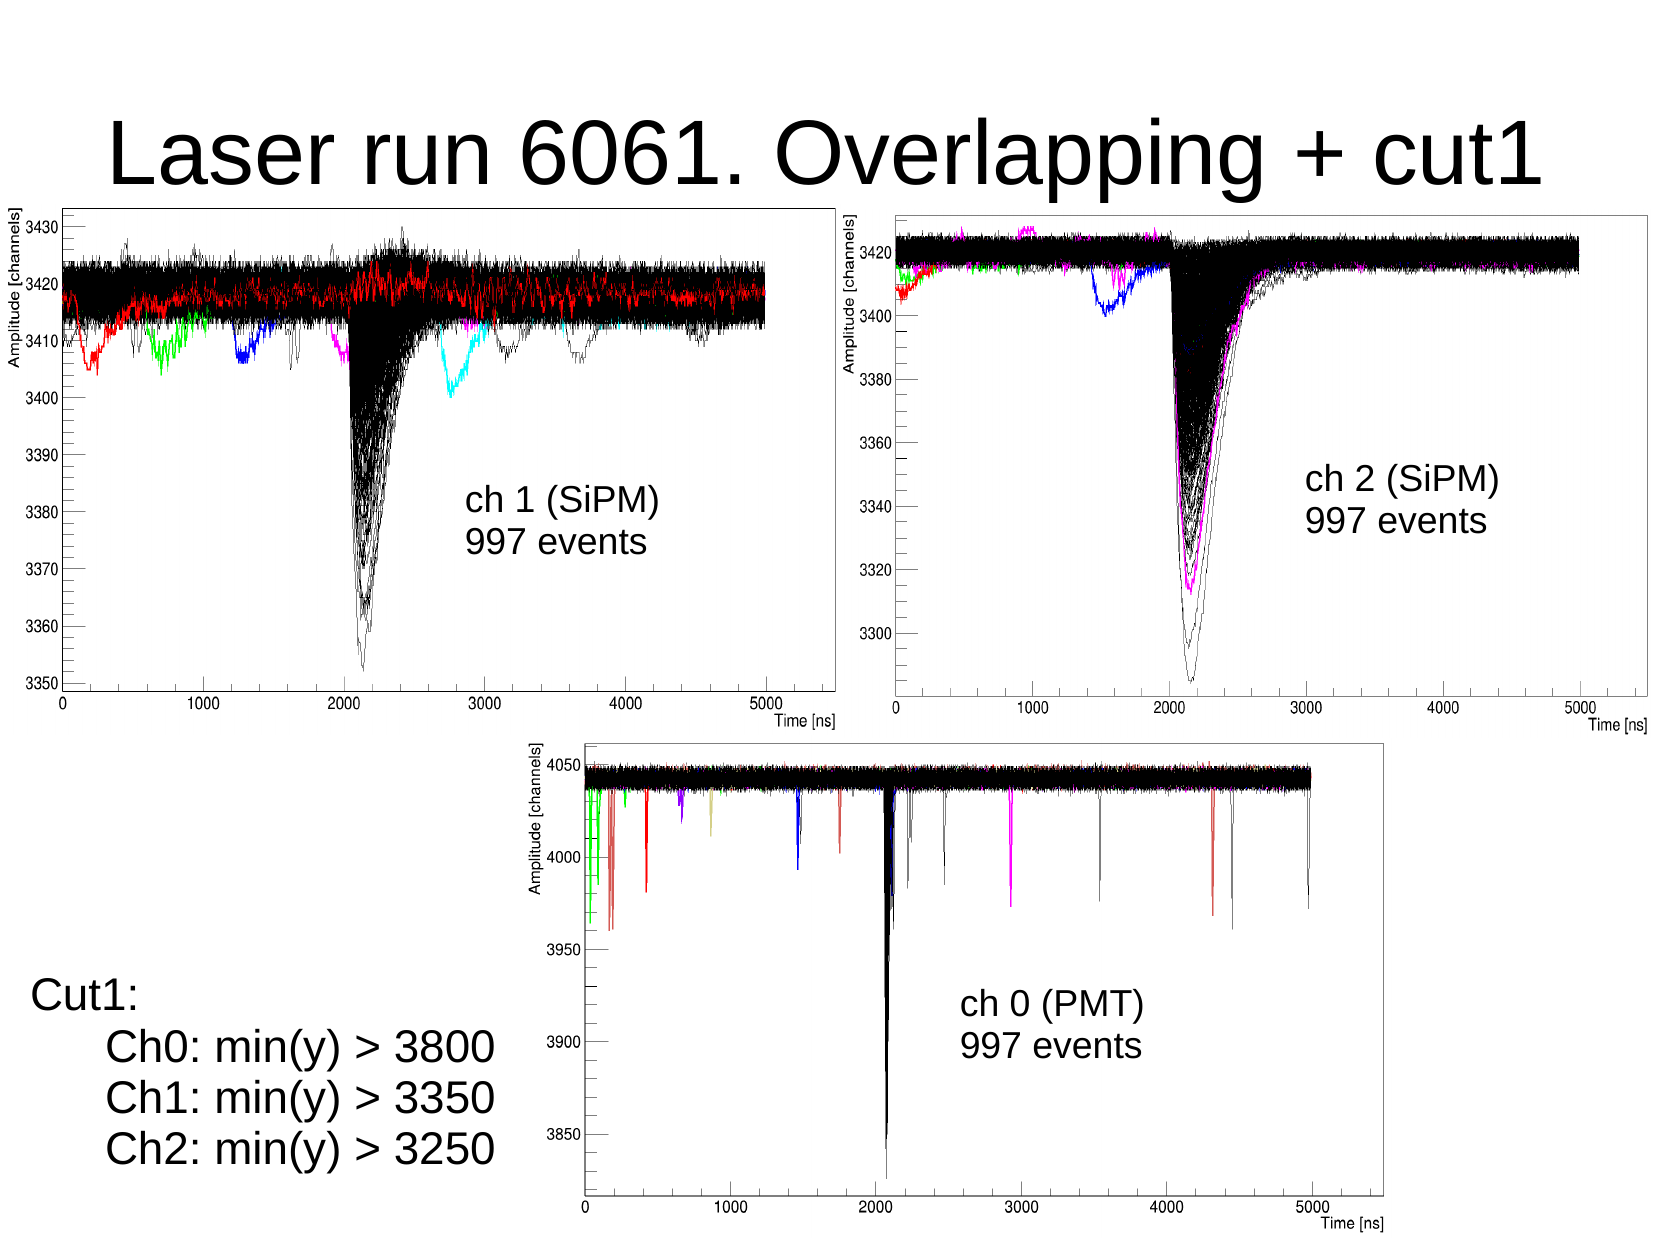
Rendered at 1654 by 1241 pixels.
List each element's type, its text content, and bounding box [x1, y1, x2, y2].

title Laser run 6061. Overlapping + cut1 [82, 49, 1571, 209]
picture [0, 204, 1651, 1238]
text_box ch 1 (SiPM) 997 events [450, 471, 721, 571]
text_box ch 2 (SiPM) 997 events [1290, 450, 1561, 549]
text_box ch 0 (PMT) 997 events [945, 975, 1216, 1074]
text_box Cut1: Ch0: min(y) > 3800 Ch1: min(y) > 3350 Ch2: min(y) > 3250 [30, 943, 522, 1201]
